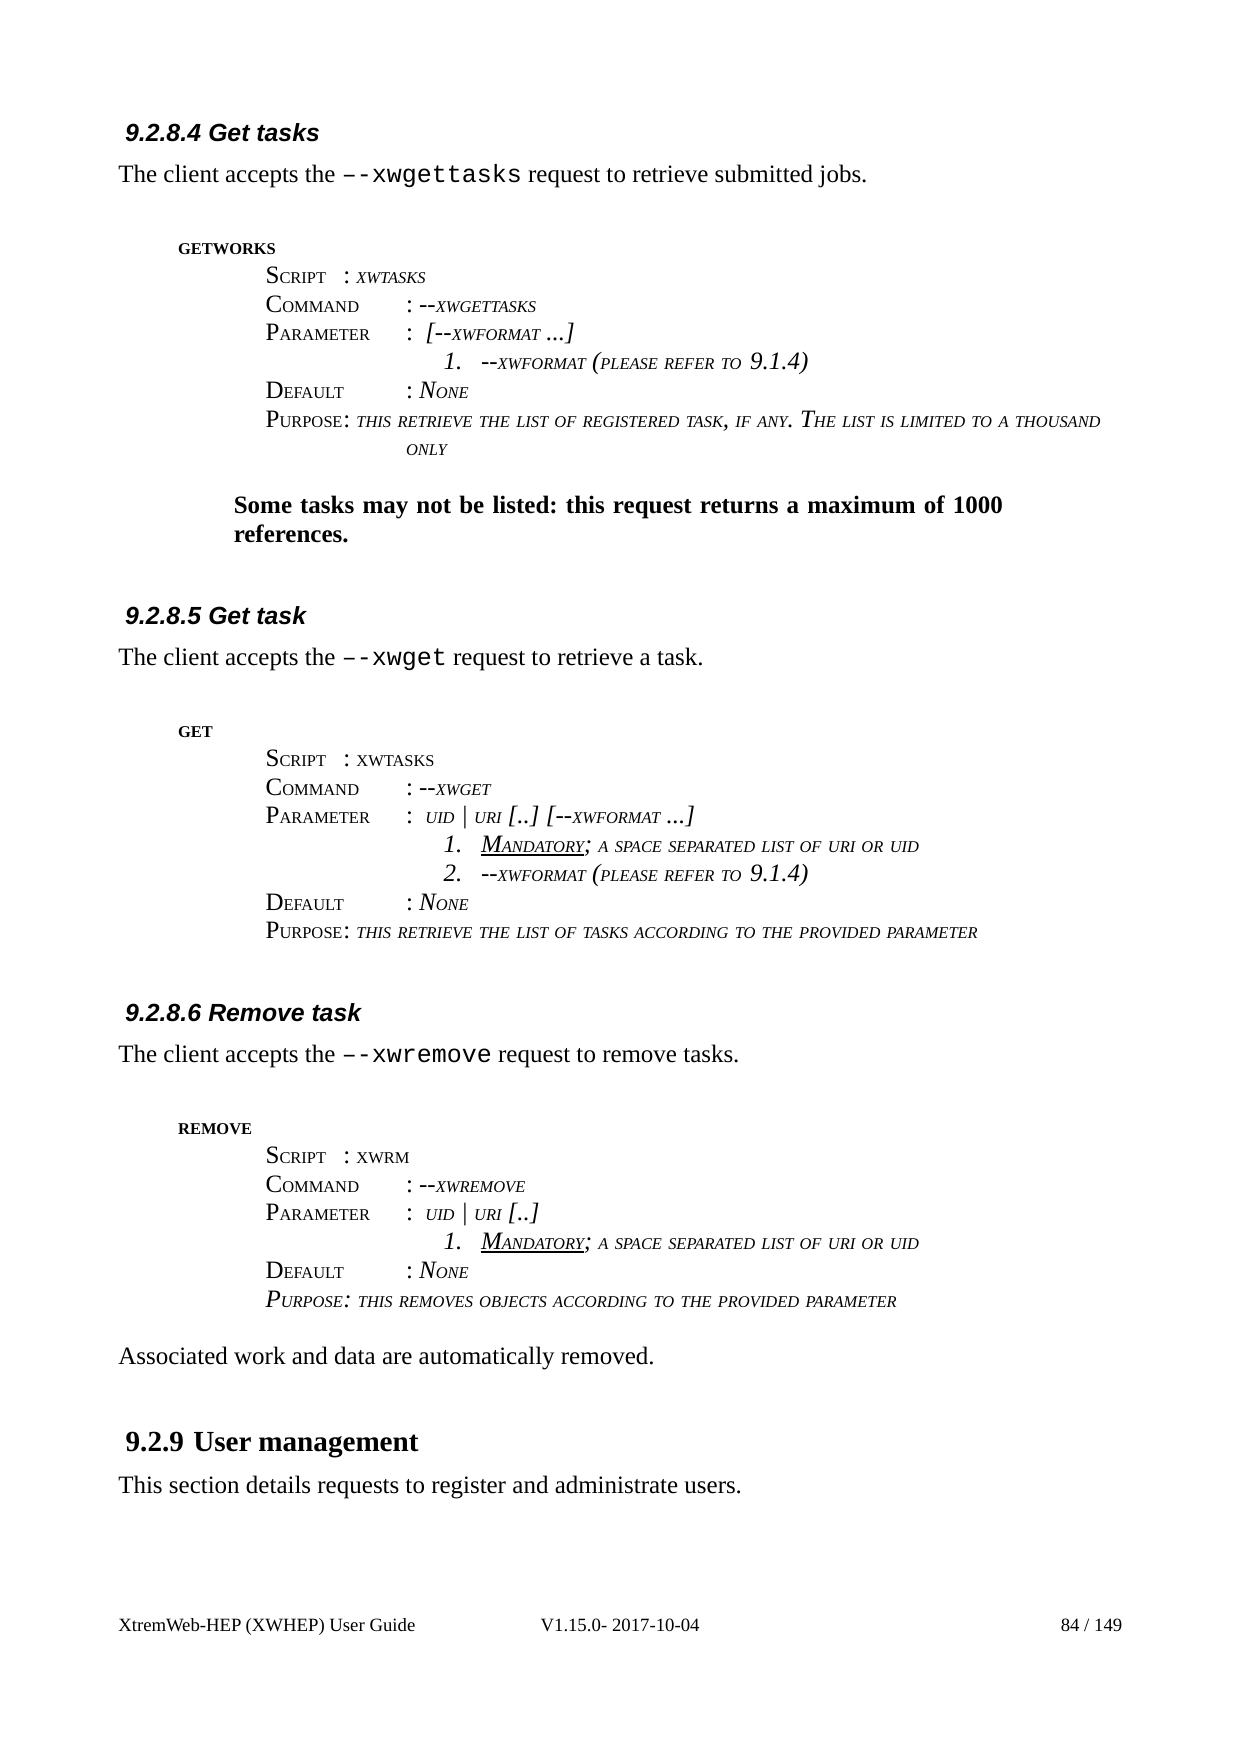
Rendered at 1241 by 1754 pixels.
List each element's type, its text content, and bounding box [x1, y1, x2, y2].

text Parameter : uid | uri [..] [--xwformat ...] [265, 801, 1122, 829]
text remove [178, 1111, 1122, 1140]
text Default : None [265, 1255, 1122, 1284]
text Default : None [265, 887, 1122, 916]
subtitle Get tasks [118, 118, 1122, 147]
text Script : xwrm [265, 1140, 1122, 1169]
text The client accepts the –-xwgettasks request to retrieve submitted jobs. [118, 159, 1122, 190]
text This section details requests to register and administrate users. [118, 1470, 1122, 1498]
text Some tasks may not be listed: this request returns a maximum of 1000 references. [233, 490, 1004, 547]
list Mandatory; a space separated list of uri or uid [443, 829, 1122, 858]
text The client accepts the –-xwremove request to remove tasks. [118, 1039, 1122, 1070]
text Command : --xwgettasks [265, 289, 1122, 317]
subtitle Remove task [118, 998, 1122, 1027]
text getworks [178, 231, 1122, 260]
list Mandatory; a space separated list of uri or uid [443, 1226, 1122, 1255]
text get [178, 714, 1122, 743]
text The client accepts the –-xwget request to retrieve a task. [118, 642, 1122, 673]
text Associated work and data are automatically removed. [118, 1341, 1122, 1370]
list --xwformat (please refer to 9.1.4) [443, 858, 1122, 887]
text Script : xwtasks [265, 743, 1122, 772]
text Parameter : uid | uri [..] [265, 1197, 1122, 1226]
list --xwformat (please refer to 9.1.4) [443, 346, 1122, 375]
text Purpose : this retrieve the list of registered task, if any. The list is limited to a thousand only [265, 404, 1122, 461]
subtitle User management [118, 1424, 1122, 1457]
text Command : --xwget [265, 772, 1122, 801]
text Command : --xwremove [265, 1169, 1122, 1197]
subtitle Get task [118, 601, 1122, 630]
text Script : xwtasks [265, 260, 1122, 289]
text Default : None [265, 375, 1122, 404]
text Parameter : [--xwformat ...] [265, 317, 1122, 346]
text Purpose : this removes objects according to the provided parameter [265, 1284, 1122, 1312]
text Purpose : this retrieve the list of tasks according to the provided parameter [265, 916, 1122, 944]
